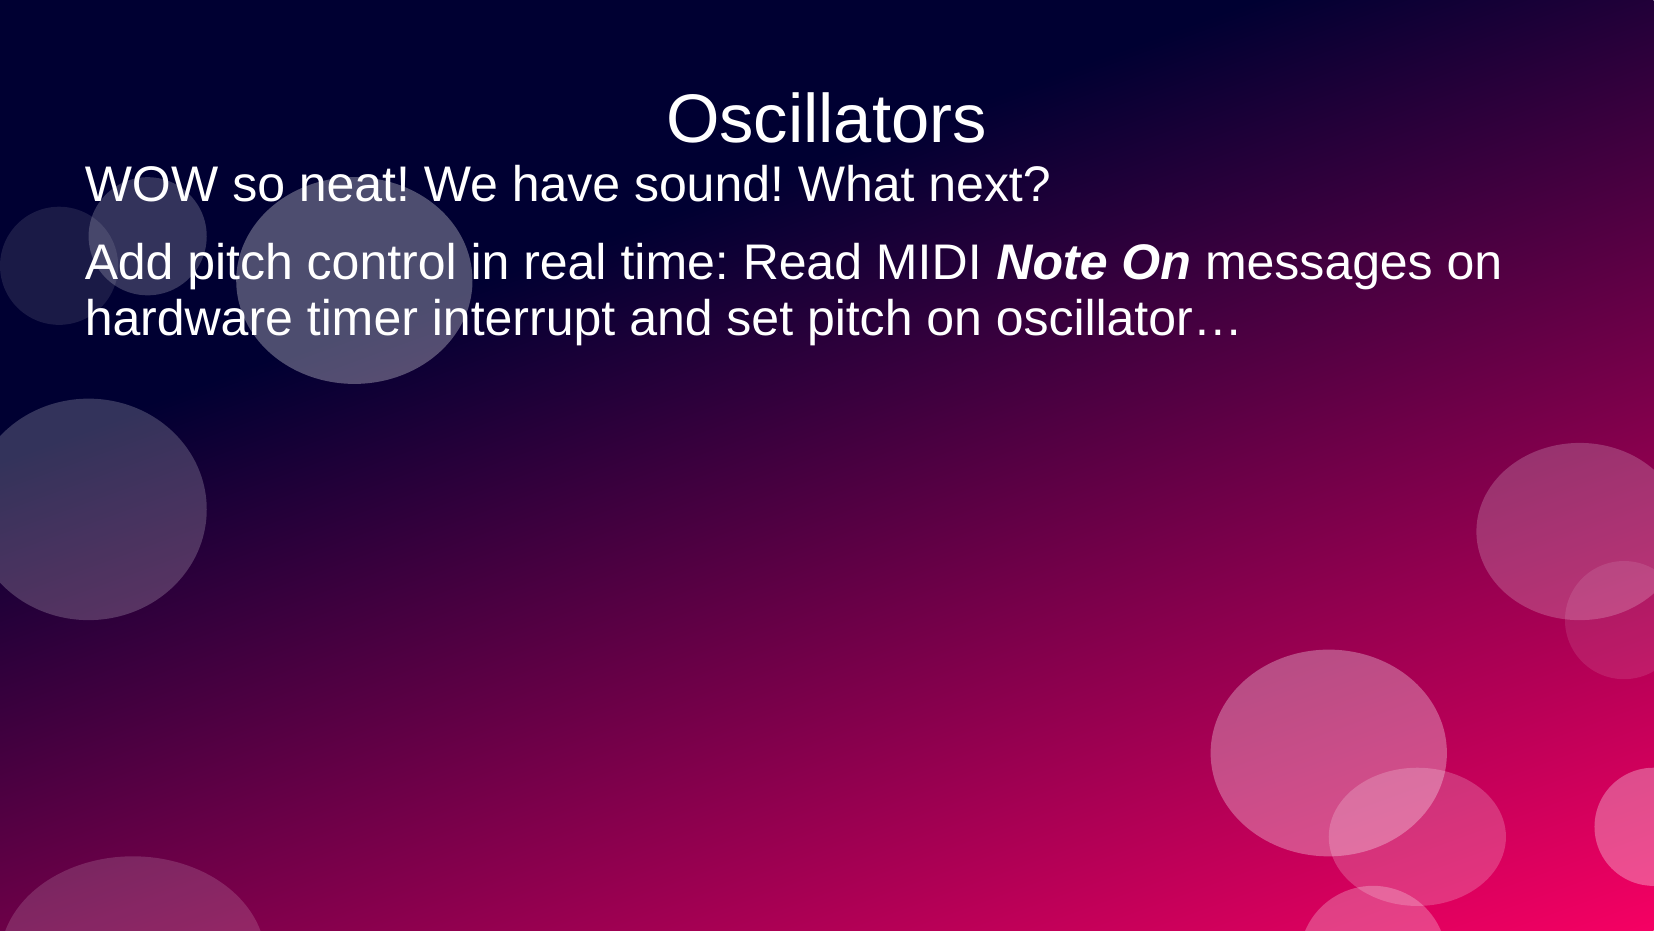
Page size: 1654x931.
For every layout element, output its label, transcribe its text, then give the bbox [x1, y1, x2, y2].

title Oscillators [88, 37, 1565, 200]
list WOW so neat! We have sound! What next? Add pitch control in real time: Read MIDI Note On messages on hardware timer interrupt and set pitch on oscillator… [84, 156, 1562, 901]
